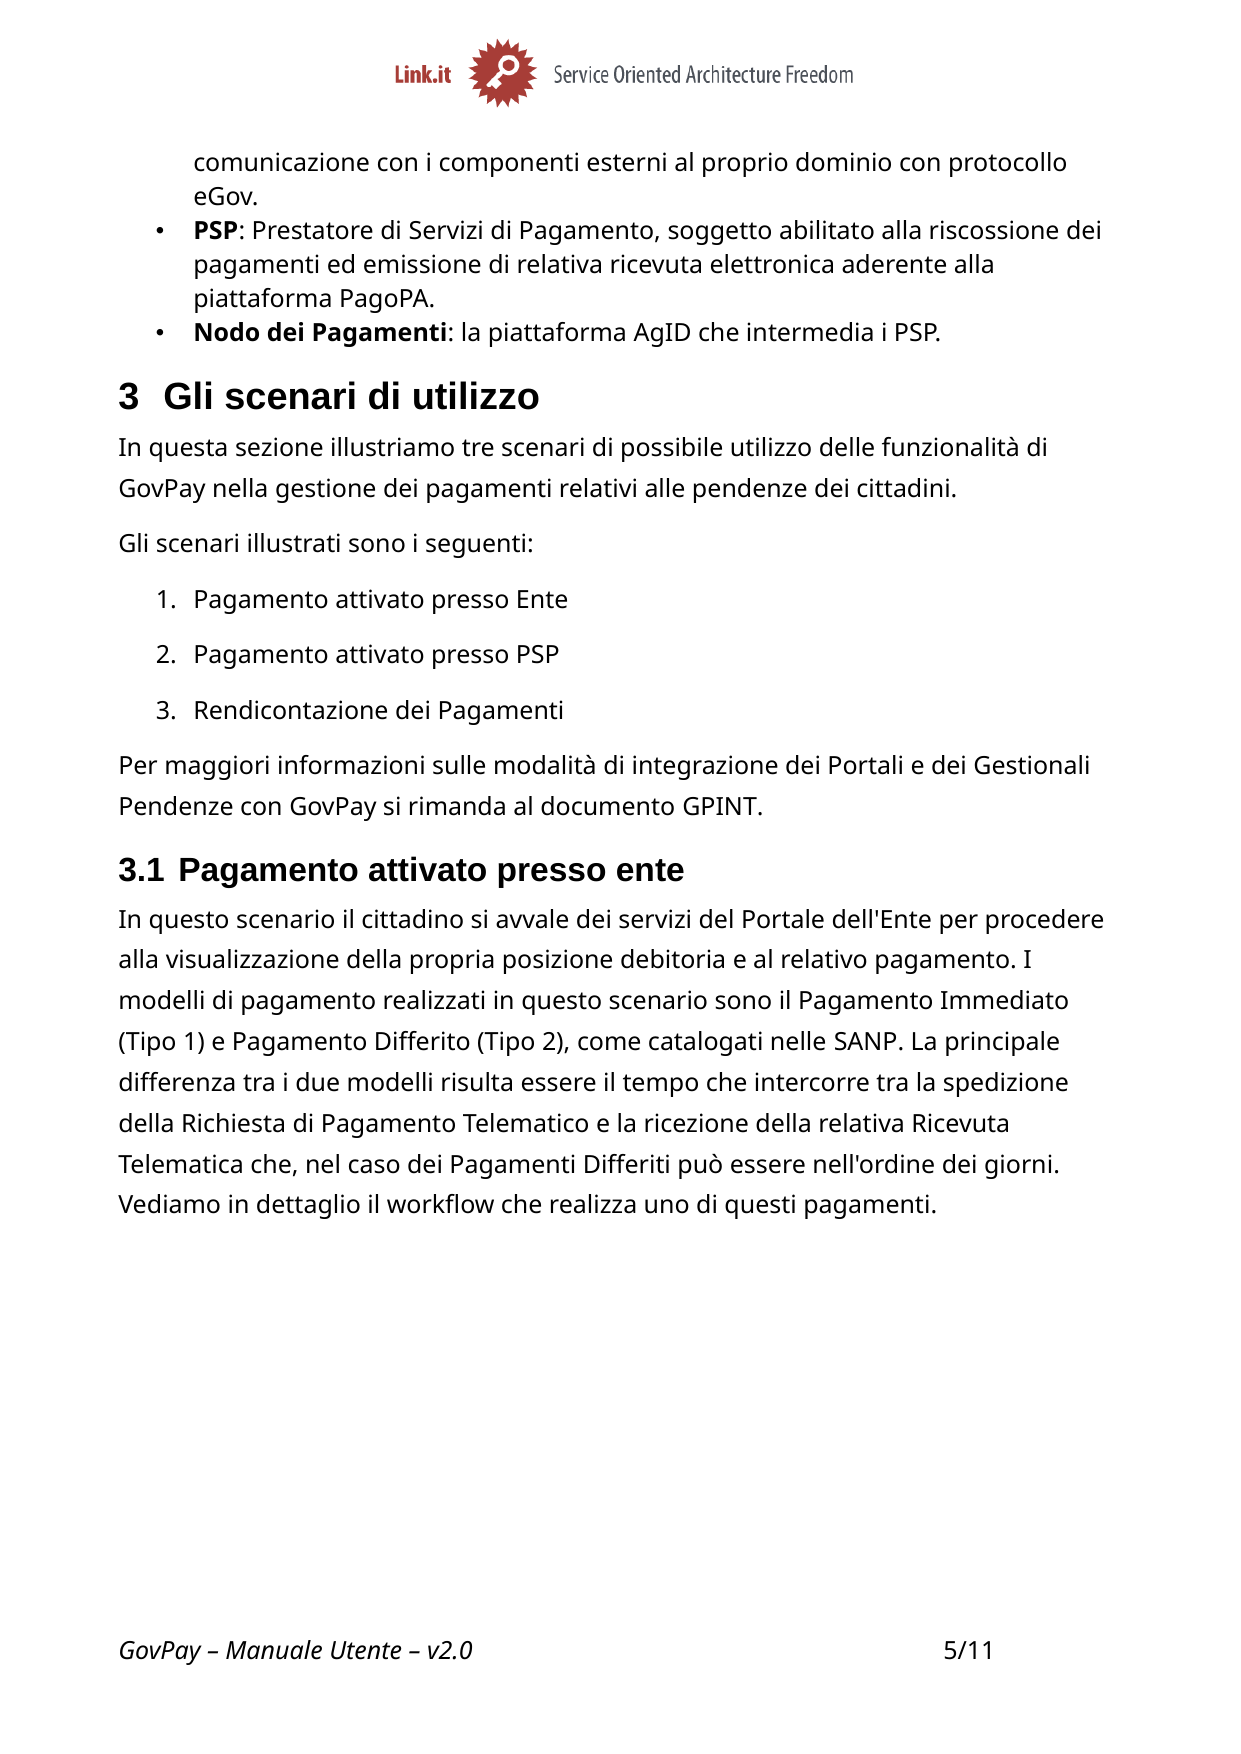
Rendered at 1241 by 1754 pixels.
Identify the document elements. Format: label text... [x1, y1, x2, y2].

list comunicazione con i componenti esterni al proprio dominio con protocollo eGov. [156, 144, 1122, 212]
text Per maggiori informazioni sulle modalità di integrazione dei Portali e dei Gestionali Pendenze con GovPay si rimanda al documento GPINT. [118, 748, 1122, 823]
list Nodo dei Pagamenti: la piattaforma AgID che intermedia i PSP. [156, 314, 1122, 349]
text In questo scenario il cittadino si avvale dei servizi del Portale dell'Ente per procedere alla visualizzazione della propria posizione debitoria e al relativo pagamento. I modelli di pagamento realizzati in questo scenario sono il Pagamento Immediato (Tipo 1) e Pagamento Differito (Tipo 2), come catalogati nelle SANP. La principale differenza tra i due modelli risulta essere il tempo che intercorre tra la spedizione della Richiesta di Pagamento Telematico e la ricezione della relativa Ricevuta Telematica che, nel caso dei Pagamenti Differiti può essere nell'ordine dei giorni. Vediamo in dettaglio il workflow che realizza uno di questi pagamenti. [118, 901, 1122, 1221]
subtitle Pagamento attivato presso ente [118, 850, 1122, 889]
text Gli scenari illustrati sono i seguenti: [118, 526, 1122, 560]
picture [316, 33, 917, 113]
list Pagamento attivato presso PSP [156, 637, 1122, 671]
list Rendicontazione dei Pagamenti [156, 692, 1122, 726]
list Pagamento attivato presso Ente [156, 581, 1122, 616]
text In questa sezione illustriamo tre scenari di possibile utilizzo delle funzionalità di GovPay nella gestione dei pagamenti relativi alle pendenze dei cittadini. [118, 430, 1122, 505]
subtitle Gli scenari di utilizzo [118, 374, 1122, 417]
list PSP: Prestatore di Servizi di Pagamento, soggetto abilitato alla riscossione dei pagamenti ed emissione di relativa ricevuta elettronica aderente alla piattaforma PagoPA. [156, 212, 1122, 314]
